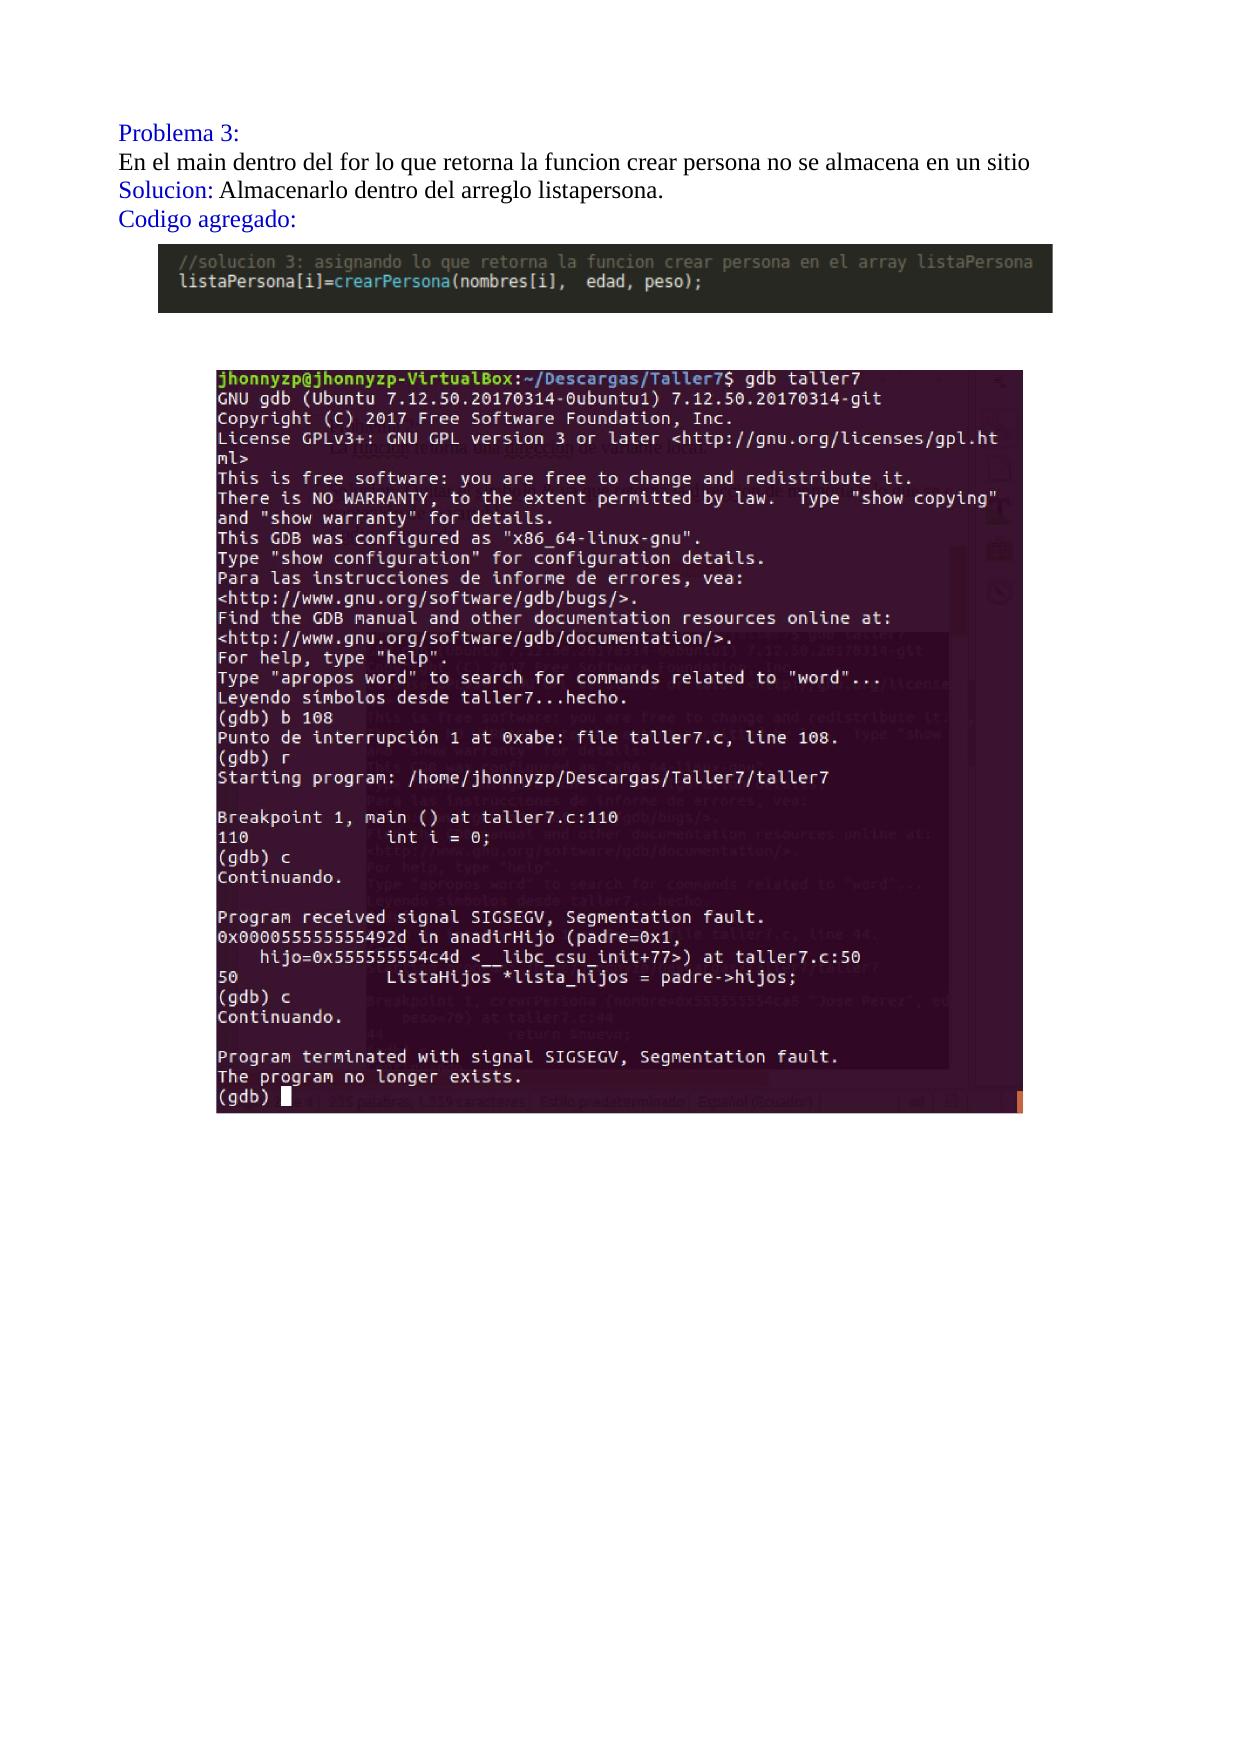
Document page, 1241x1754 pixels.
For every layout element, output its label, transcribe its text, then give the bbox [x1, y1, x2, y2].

text Problema 3: [118, 118, 1122, 147]
picture [158, 244, 854, 313]
text Codigo agregado: [118, 204, 1122, 233]
picture [216, 370, 1024, 1114]
text En el main dentro del for lo que retorna la funcion crear persona no se almacena en un sitio [118, 147, 1122, 176]
text Solucion: Almacenarlo dentro del arreglo listapersona. [118, 176, 1122, 204]
